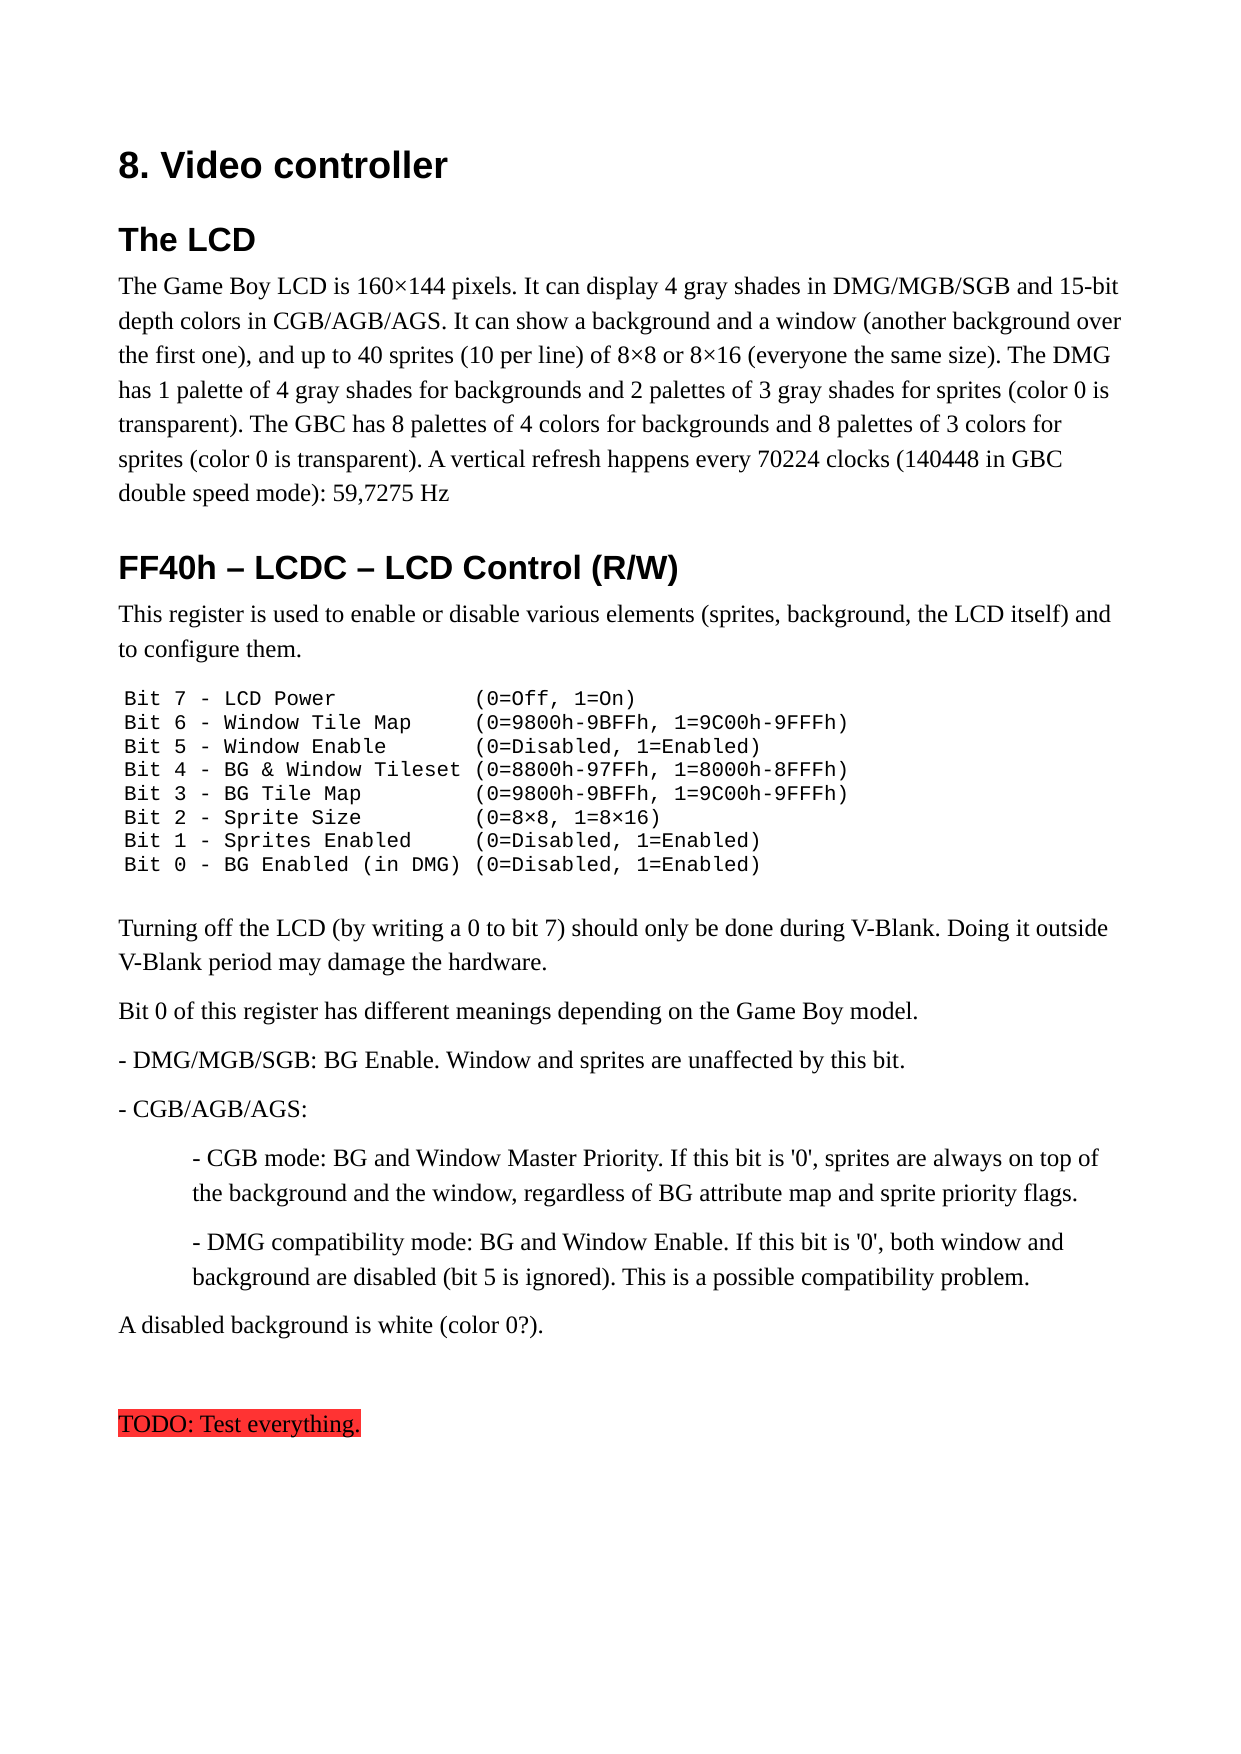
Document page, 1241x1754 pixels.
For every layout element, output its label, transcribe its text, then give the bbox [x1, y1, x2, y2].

text - DMG/MGB/SGB: BG Enable. Window and sprites are unaffected by this bit. [118, 1045, 1122, 1074]
text This register is used to enable or disable various elements (sprites, background, the LCD itself) and to configure them. [118, 599, 1122, 662]
text - CGB/AGB/AGS: [118, 1094, 1122, 1123]
text Turning off the LCD (by writing a 0 to bit 7) should only be done during V-Blank. Doing it outside V-Blank period may damage the hardware. [118, 913, 1122, 976]
subtitle The LCD [118, 220, 1122, 259]
text Bit 0 of this register has different meanings depending on the Game Boy model. [118, 996, 1122, 1025]
subtitle FF40h – LCDC – LCD Control (R/W) [118, 548, 1122, 587]
table_header Bit 7 - LCD Power (0=Off, 1=On) Bit 6 - Window Tile Map (0=9800h-9BFFh, 1=9C00h-9FFFh) Bit 5 - Window Enable (0=Disabled, 1=Enabled) Bit 4 - BG & Window Tileset (0=8800h-97FFh, 1=8000h-8FFFh) Bit 3 - BG Tile Map (0=9800h-9BFFh, 1=9C00h-9FFFh) Bit 2 - Sprite Size (0=8×8, 1=8×16) Bit 1 - Sprites Enabled (0=Disabled, 1=Enabled) Bit 0 - BG Enabled (in DMG) (0=Disabled, 1=Enabled) [118, 683, 1123, 913]
subtitle 8. Video controller [118, 143, 1122, 187]
text - CGB mode: BG and Window Master Priority. If this bit is '0', sprites are always on top of the background and the window, regardless of BG attribute map and sprite priority flags. [192, 1143, 1122, 1207]
text - DMG compatibility mode: BG and Window Enable. If this bit is '0', both window and background are disabled (bit 5 is ignored). This is a possible compatibility problem. [192, 1227, 1122, 1290]
text The Game Boy LCD is 160×144 pixels. It can display 4 gray shades in DMG/MGB/SGB and 15-bit depth colors in CGB/AGB/AGS. It can show a background and a window (another background over the first one), and up to 40 sprites (10 per line) of 8×8 or 8×16 (everyone the same size). The DMG has 1 palette of 4 gray shades for backgrounds and 2 palettes of 3 gray shades for sprites (color 0 is transparent). The GBC has 8 palettes of 4 colors for backgrounds and 8 palettes of 3 colors for sprites (color 0 is transparent). A vertical refresh happens every 70224 clocks (140448 in GBC double speed mode): 59,7275 Hz [118, 271, 1122, 507]
text A disabled background is white (color 0?). [118, 1311, 1122, 1339]
text TODO: Test everything. [118, 1409, 1122, 1437]
